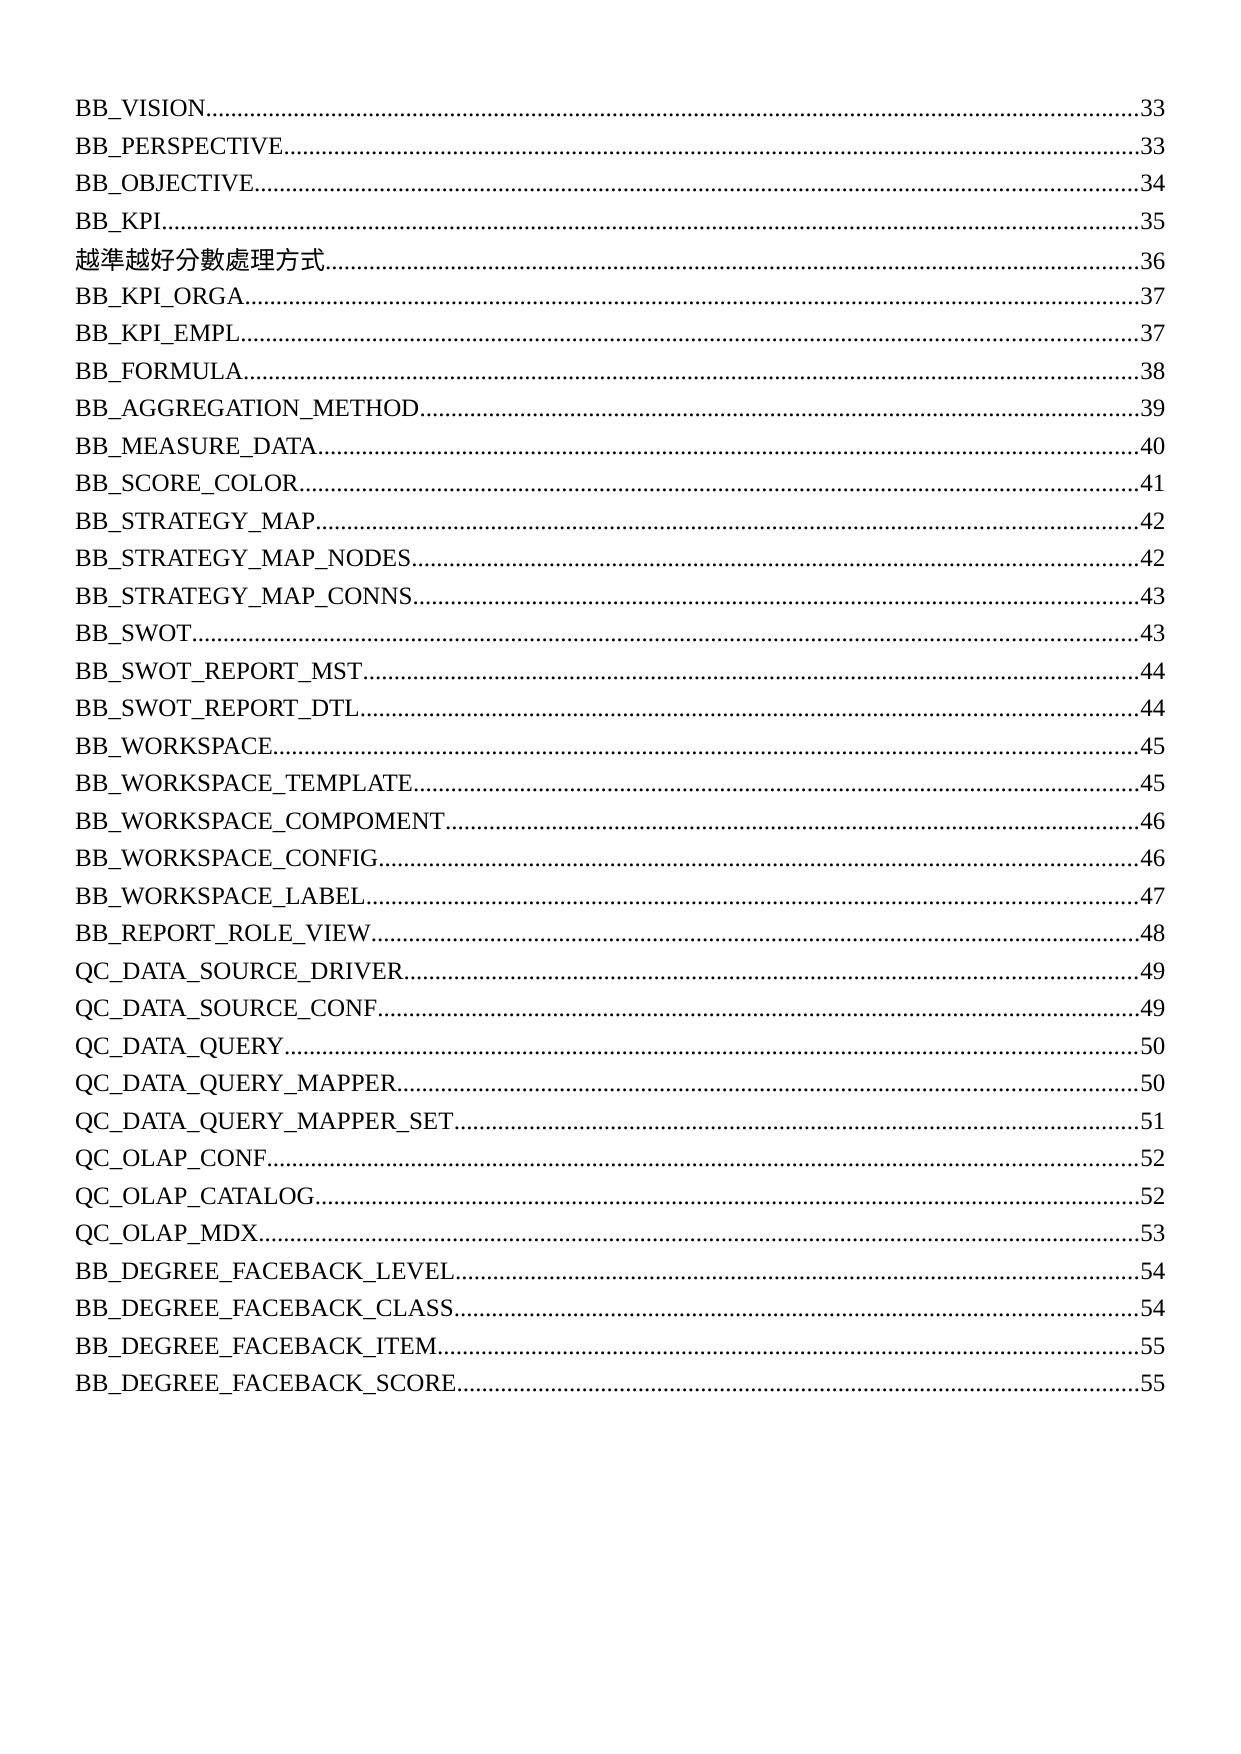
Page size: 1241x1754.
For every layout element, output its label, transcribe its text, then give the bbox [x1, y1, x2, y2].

text BB_DEGREE_FACEBACK_SCORE 55 [75, 1364, 1165, 1402]
text BB_KPI 35 [75, 202, 1165, 239]
text BB_OBJECTIVE 34 [75, 164, 1165, 202]
text BB_VISION 33 [75, 89, 1165, 127]
text BB_KPI_EMPL 37 [75, 314, 1165, 352]
text BB_SWOT_REPORT_DTL 44 [75, 689, 1165, 727]
text BB_PERSPECTIVE 33 [75, 127, 1165, 164]
text BB_DEGREE_FACEBACK_LEVEL 54 [75, 1252, 1165, 1289]
text BB_WORKSPACE_LABEL 47 [75, 877, 1165, 914]
text BB_WORKSPACE 45 [75, 727, 1165, 764]
text BB_MEASURE_DATA 40 [75, 427, 1165, 464]
text QC_DATA_SOURCE_DRIVER 49 [75, 952, 1165, 989]
text QC_DATA_QUERY 50 [75, 1027, 1165, 1064]
text BB_AGGREGATION_METHOD 39 [75, 389, 1165, 427]
text BB_STRATEGY_MAP_NODES 42 [75, 539, 1165, 577]
text QC_DATA_QUERY_MAPPER 50 [75, 1064, 1165, 1102]
text BB_WORKSPACE_COMPOMENT 46 [75, 802, 1165, 839]
text BB_WORKSPACE_CONFIG 46 [75, 839, 1165, 877]
text BB_STRATEGY_MAP_CONNS 43 [75, 577, 1165, 614]
text BB_SWOT 43 [75, 614, 1165, 652]
text BB_KPI_ORGA 37 [75, 277, 1165, 314]
text BB_REPORT_ROLE_VIEW 48 [75, 914, 1165, 952]
text QC_OLAP_MDX 53 [75, 1214, 1165, 1252]
text BB_DEGREE_FACEBACK_ITEM 55 [75, 1327, 1165, 1364]
text BB_SCORE_COLOR 41 [75, 464, 1165, 502]
text BB_DEGREE_FACEBACK_CLASS 54 [75, 1289, 1165, 1327]
text BB_WORKSPACE_TEMPLATE 45 [75, 764, 1165, 802]
text BB_STRATEGY_MAP 42 [75, 502, 1165, 539]
text BB_SWOT_REPORT_MST 44 [75, 652, 1165, 689]
text QC_OLAP_CONF 52 [75, 1139, 1165, 1177]
text QC_DATA_QUERY_MAPPER_SET 51 [75, 1102, 1165, 1139]
text BB_FORMULA 38 [75, 352, 1165, 389]
text 越準越好分數處理方式 36 [75, 239, 1165, 277]
text QC_DATA_SOURCE_CONF 49 [75, 989, 1165, 1027]
text QC_OLAP_CATALOG 52 [75, 1177, 1165, 1214]
